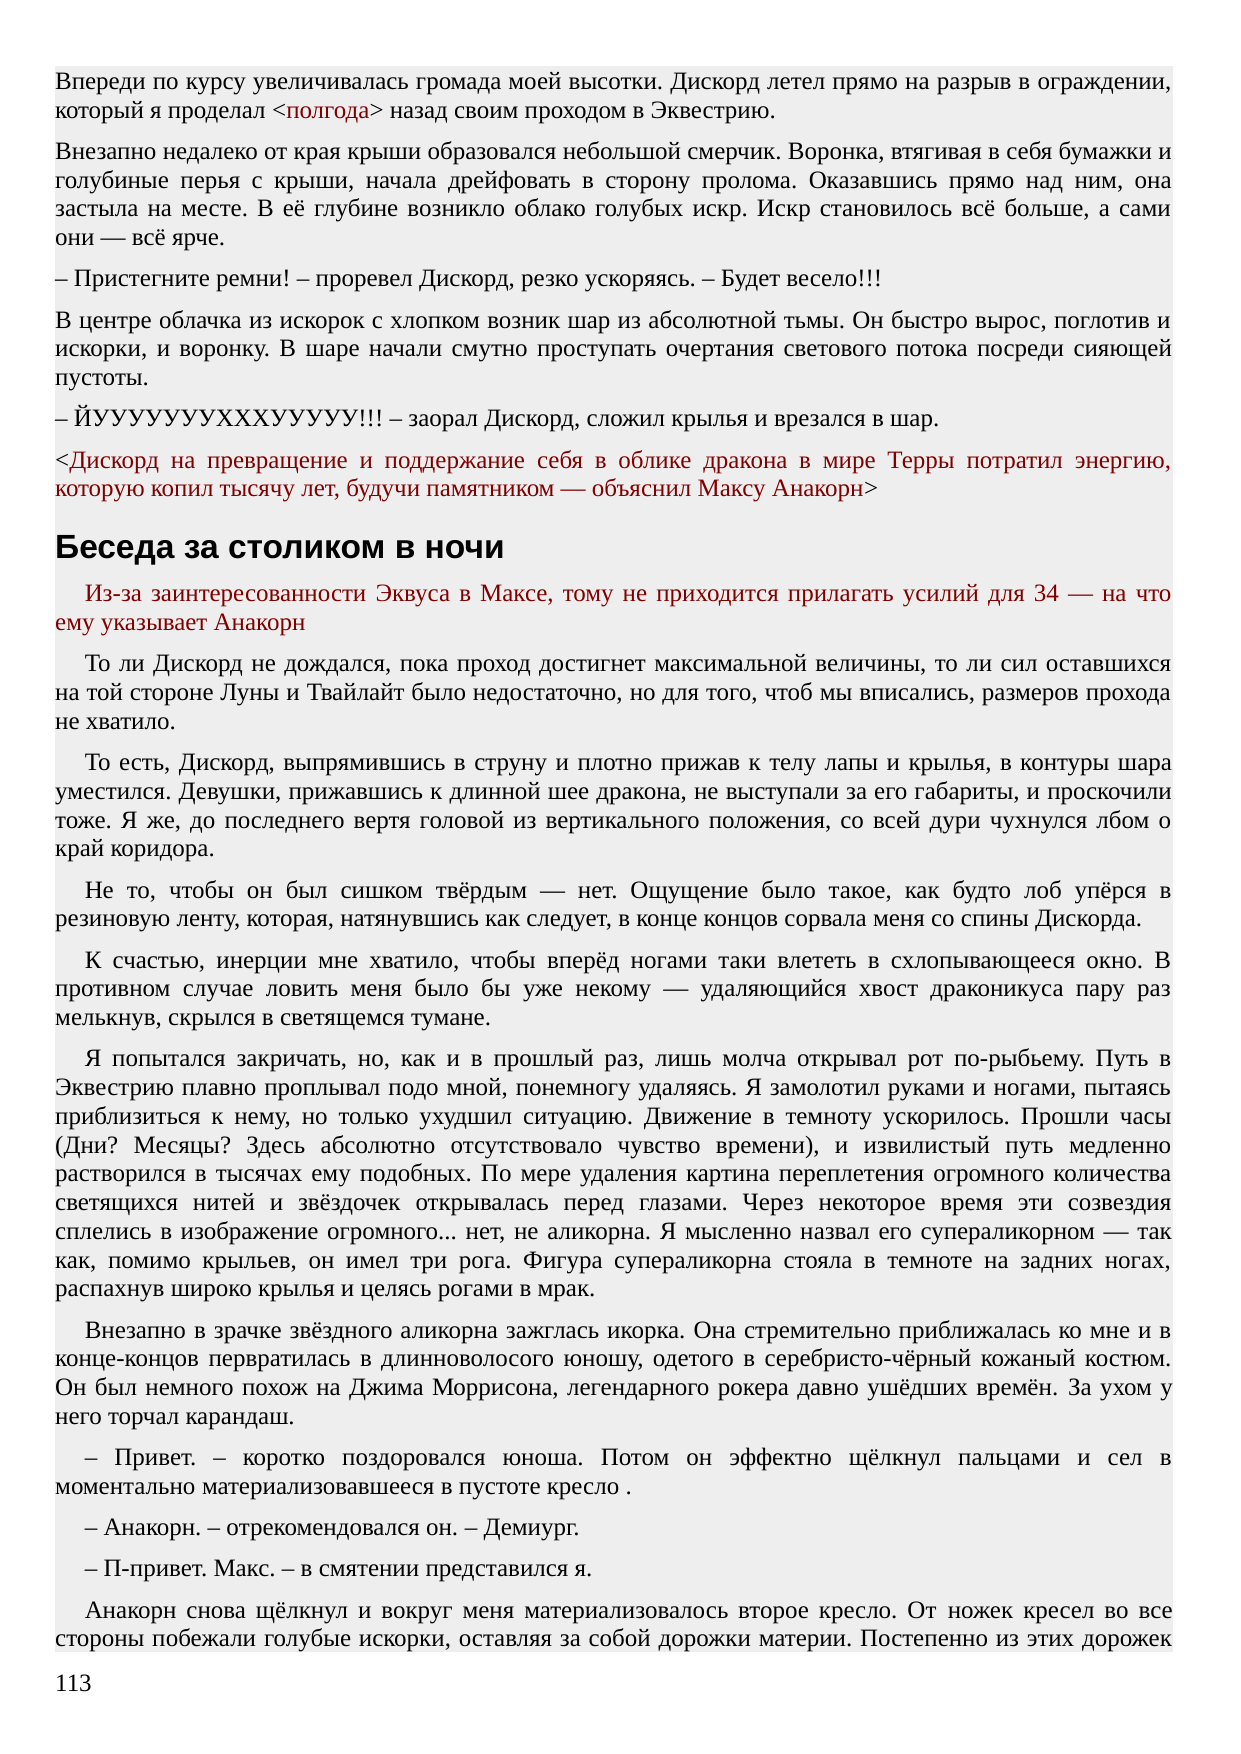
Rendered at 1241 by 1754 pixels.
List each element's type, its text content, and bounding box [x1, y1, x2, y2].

text – ЙУУУУУУУХХХУУУУУ!!! – заорал Дискорд, сложил крылья и врезался в шар. [55, 403, 1173, 432]
text Внезапно недалеко от края крыши образовался небольшой смерчик. Воронка, втягивая в себя бумажки и голубиные перья с крыши, начала дрейфовать в сторону пролома. Оказавшись прямо над ним, она застыла на месте. В её глубине возникло облако голубых искр. Искр становилось всё больше, а сами они — всё ярче. [55, 136, 1173, 251]
text То есть, Дискорд, выпрямившись в струну и плотно прижав к телу лапы и крылья, в контуры шара уместился. Девушки, прижавшись к длинной шее дракона, не выступали за его габариты, и проскочили тоже. Я же, до последнего вертя головой из вертикального положения, со всей дури чухнулся лбом о край коридора. [55, 747, 1173, 862]
text То ли Дискорд не дождался, пока проход достигнет максимальной величины, то ли сил оставшихся на той стороне Луны и Твайлайт было недостаточно, но для того, чтоб мы вписались, размеров прохода не хватило. [55, 648, 1173, 735]
text Анакорн снова щёлкнул и вокруг меня материализовалось второе кресло. От ножек кресел во все стороны побежали голубые искорки, оставляя за собой дорожки материи. Постепенно из этих дорожек [55, 1595, 1173, 1652]
text Внезапно в зрачке звёздного аликорна зажглась икорка. Она стремительно приближалась ко мне и в конце-концов первратилась в длинноволосого юношу, одетого в серебристо-чёрный кожаный костюм. Он был немного похож на Джима Моррисона, легендарного рокера давно ушёдших времён. За ухом у него торчал карандаш. [55, 1315, 1173, 1430]
text – П-привет. Макс. – в смятении представился я. [55, 1553, 1173, 1582]
text Из-за заинтересованности Эквуса в Максе, тому не приходится прилагать усилий для 34 — на что ему указывает Анакорн [55, 578, 1173, 636]
text К счастью, инерции мне хватило, чтобы вперёд ногами таки влететь в схлопывающееся окно. В противном случае ловить меня было бы уже некому — удаляющийся хвост драконикуса пару раз мелькнув, скрылся в светящемся тумане. [55, 945, 1173, 1031]
text Я попытался закричать, но, как и в прошлый раз, лишь молча открывал рот по-рыбьему. Путь в Эквестрию плавно проплывал подо мной, понемногу удаляясь. Я замолотил руками и ногами, пытаясь приблизиться к нему, но только ухудшил ситуацию. Движение в темноту ускорилось. Прошли часы (Дни? Месяцы? Здесь абсолютно отсутствовало чувство времени), и извилистый путь медленно растворился в тысячах ему подобных. По мере удаления картина переплетения огромного количества светящихся нитей и звёздочек открывалась перед глазами. Через некоторое время эти созвездия сплелись в изображение огромного... нет, не аликорна. Я мысленно назвал его супераликорном — так как, помимо крыльев, он имел три рога. Фигура супераликорна стояла в темноте на задних ногах, распахнув широко крылья и целясь рогами в мрак. [55, 1043, 1173, 1302]
text – Анакорн. – отрекомендовался он. – Демиург. [55, 1512, 1173, 1541]
text – Привет. – коротко поздоровался юноша. Потом он эффектно щёлкнул пальцами и сел в моментально материализовавшееся в пустоте кресло . [55, 1442, 1173, 1500]
subtitle Беседа за столиком в ночи [55, 527, 1173, 566]
text В центре облачка из искорок с хлопком возник шар из абсолютной тьмы. Он быстро вырос, поглотив и искорки, и воронку. В шаре начали смутно проступать очертания светового потока посреди сияющей пустоты. [55, 305, 1173, 391]
text Не то, чтобы он был сишком твёрдым — нет. Ощущение было такое, как будто лоб упёрся в резиновую ленту, которая, натянувшись как следует, в конце концов сорвала меня со спины Дискорда. [55, 875, 1173, 932]
text – Пристегните ремни! – проревел Дискорд, резко ускоряясь. – Будет весело!!! [55, 263, 1173, 292]
text <Дискорд на превращение и поддержание себя в облике дракона в мире Терры потратил энергию, которую копил тысячу лет, будучи памятником — объяснил Максу Анакорн> [55, 445, 1173, 502]
text Впереди по курсу увеличивалась громада моей высотки. Дискорд летел прямо на разрыв в ограждении, который я проделал <полгода> назад своим проходом в Эквестрию. [55, 66, 1173, 123]
